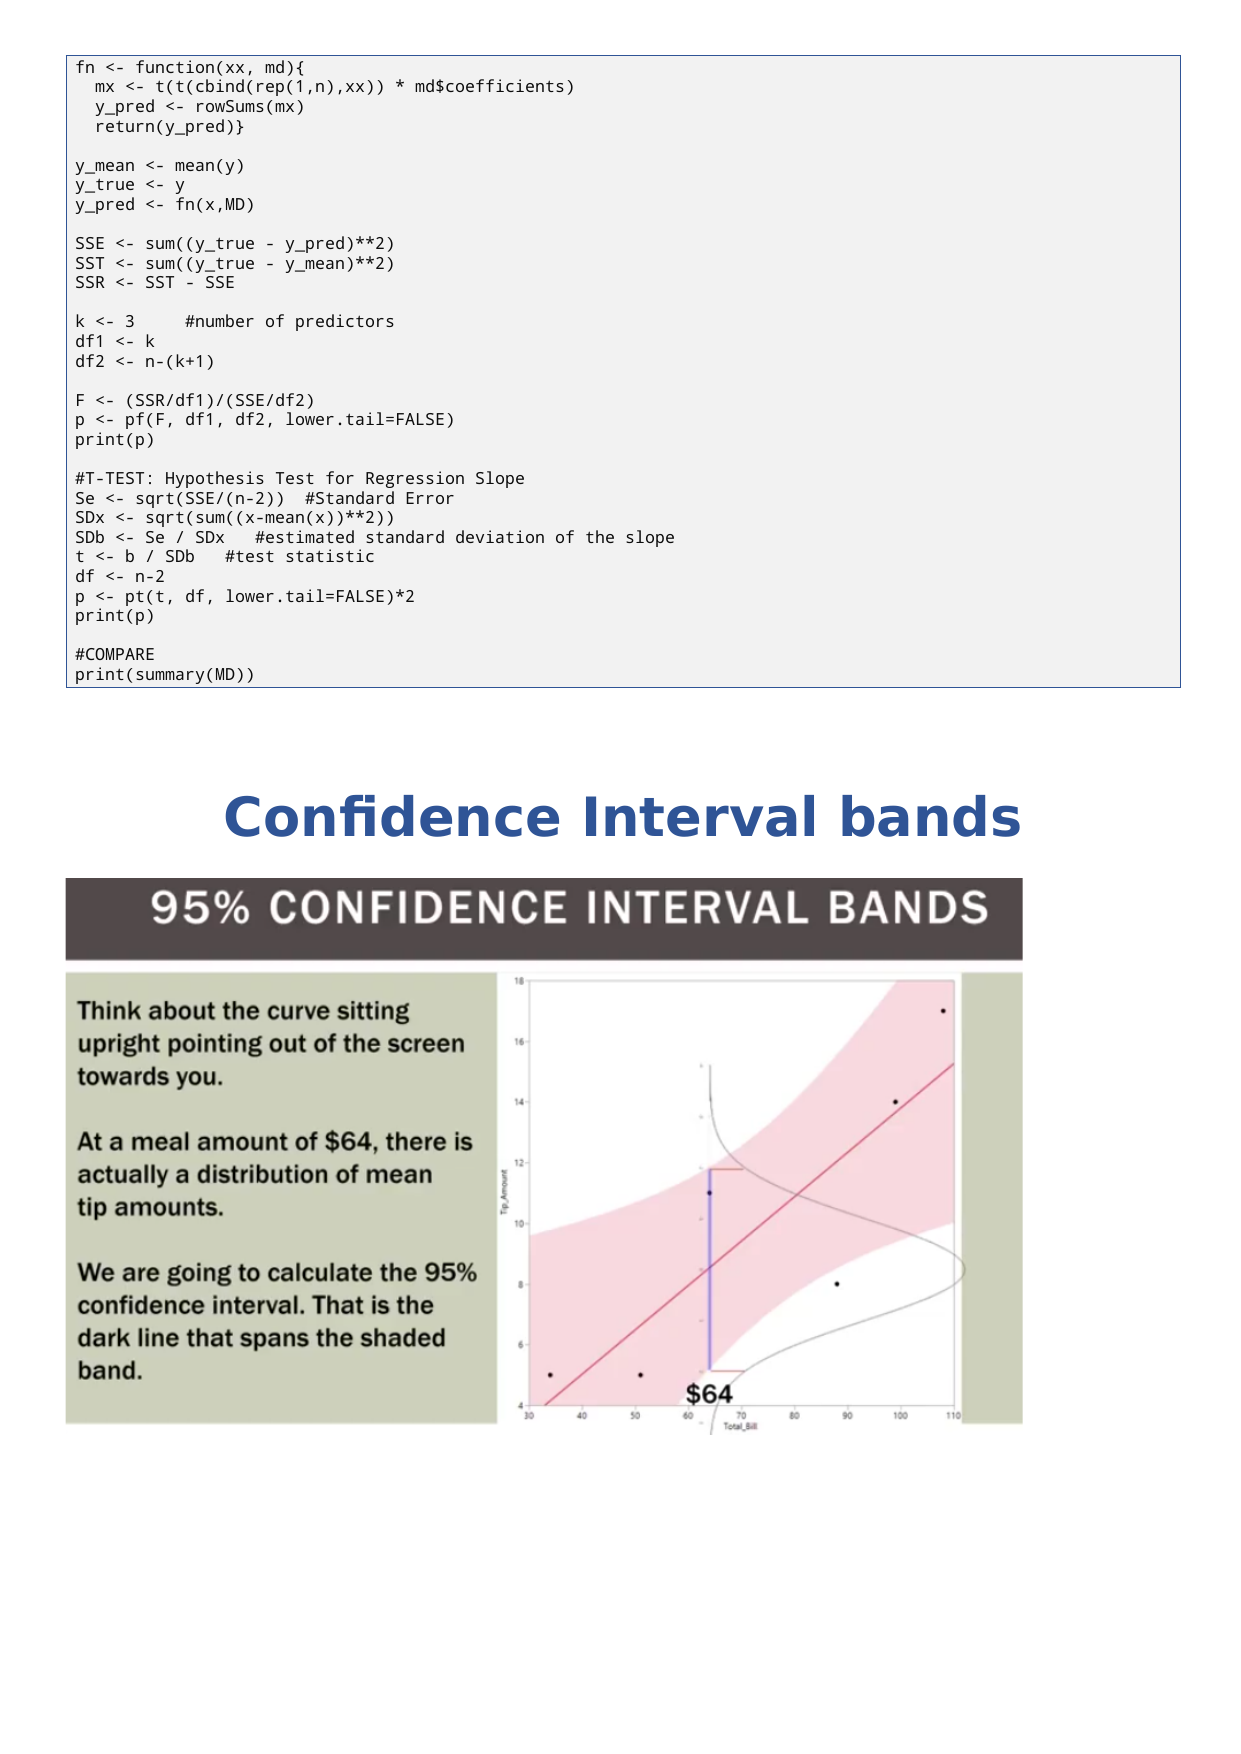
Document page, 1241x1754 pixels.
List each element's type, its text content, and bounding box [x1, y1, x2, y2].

text Se <- sqrt(SSE/(n-2)) #Standard Error [67, 486, 1180, 505]
text y_pred <- fn(x,MD) [67, 192, 1180, 211]
text #T-TEST: Hypothesis Test for Regression Slope [67, 466, 1180, 486]
text t <- b / SDb #test statistic [67, 544, 1180, 564]
text df <- n-2 [67, 564, 1180, 583]
text SSE <- sum((y_true - y_pred)**2) [67, 231, 1180, 251]
text print(p) [67, 427, 1180, 446]
text df2 <- n-(k+1) [67, 348, 1180, 368]
text F <- (SSR/df1)/(SSE/df2) [67, 388, 1180, 407]
picture [65, 878, 1023, 1435]
text SSR <- SST - SSE [67, 270, 1180, 290]
text mx <- t(t(cbind(rep(1,n),xx)) * md$coefficients) [67, 74, 1180, 94]
text y_true <- y [67, 172, 1180, 192]
text SDb <- Se / SDx #estimated standard deviation of the slope [67, 525, 1180, 544]
text fn <- function(xx, md){ [67, 56, 1180, 74]
text y_pred <- rowSums(mx) [67, 94, 1180, 113]
text print(p) [67, 603, 1180, 623]
text p <- pt(t, df, lower.tail=FALSE)*2 [67, 583, 1180, 603]
text p <- pf(F, df1, df2, lower.tail=FALSE) [67, 407, 1180, 427]
text SDx <- sqrt(sum((x-mean(x))**2)) [67, 505, 1180, 525]
text df1 <- k [67, 329, 1180, 348]
text SST <- sum((y_true - y_mean)**2) [67, 251, 1180, 270]
text k <- 3 #number of predictors [67, 309, 1180, 329]
text return(y_pred)} [67, 113, 1180, 133]
text y_mean <- mean(y) [67, 153, 1180, 172]
text Confidence Interval bands [66, 786, 1181, 849]
text print(summary(MD)) [67, 662, 1180, 687]
text #COMPARE [67, 642, 1180, 662]
